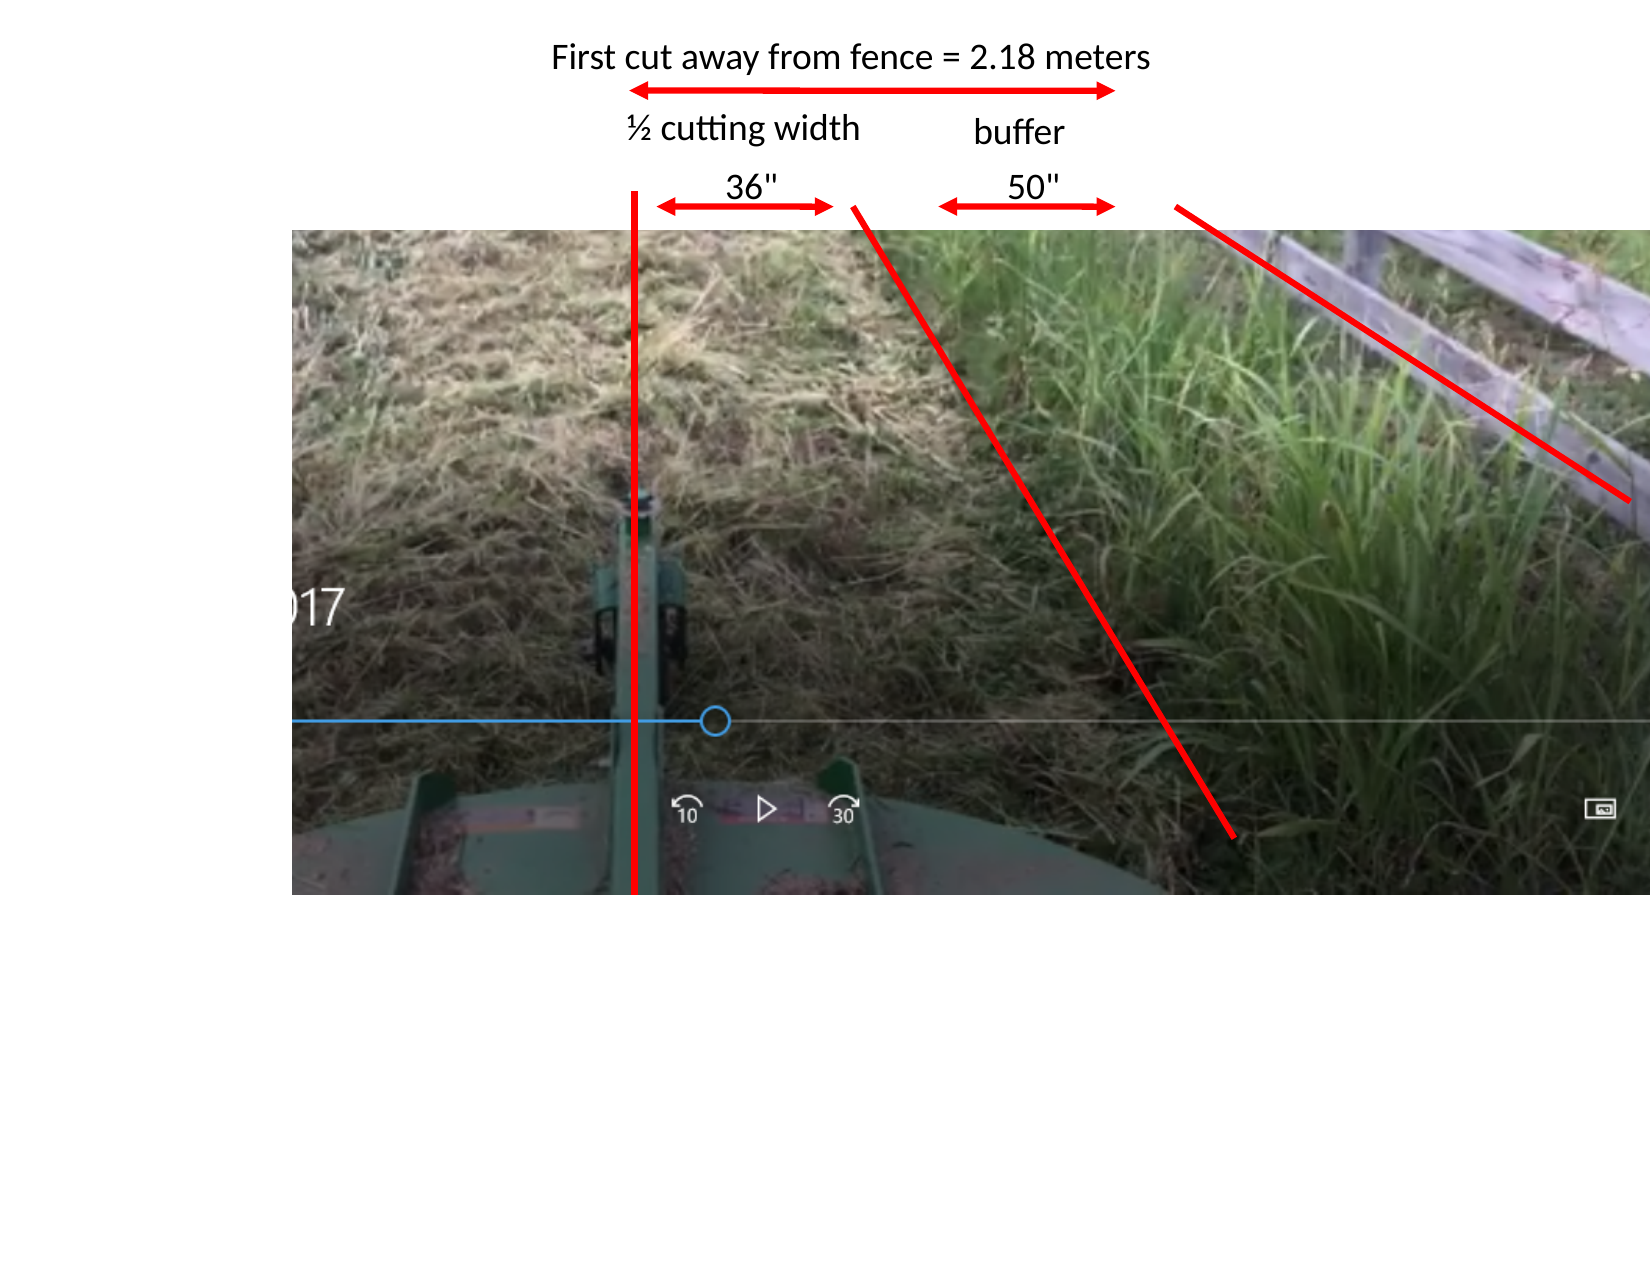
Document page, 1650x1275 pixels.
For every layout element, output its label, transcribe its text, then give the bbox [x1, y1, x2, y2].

text_box 50" [992, 160, 1084, 215]
text_box 36" [710, 156, 802, 215]
text_box First cut away from fence = 2.18 meters [536, 25, 1175, 86]
text_box buffer [958, 100, 1090, 160]
picture [292, 230, 631, 895]
picture [638, 230, 1650, 895]
text_box ½ cutting width [612, 95, 885, 156]
